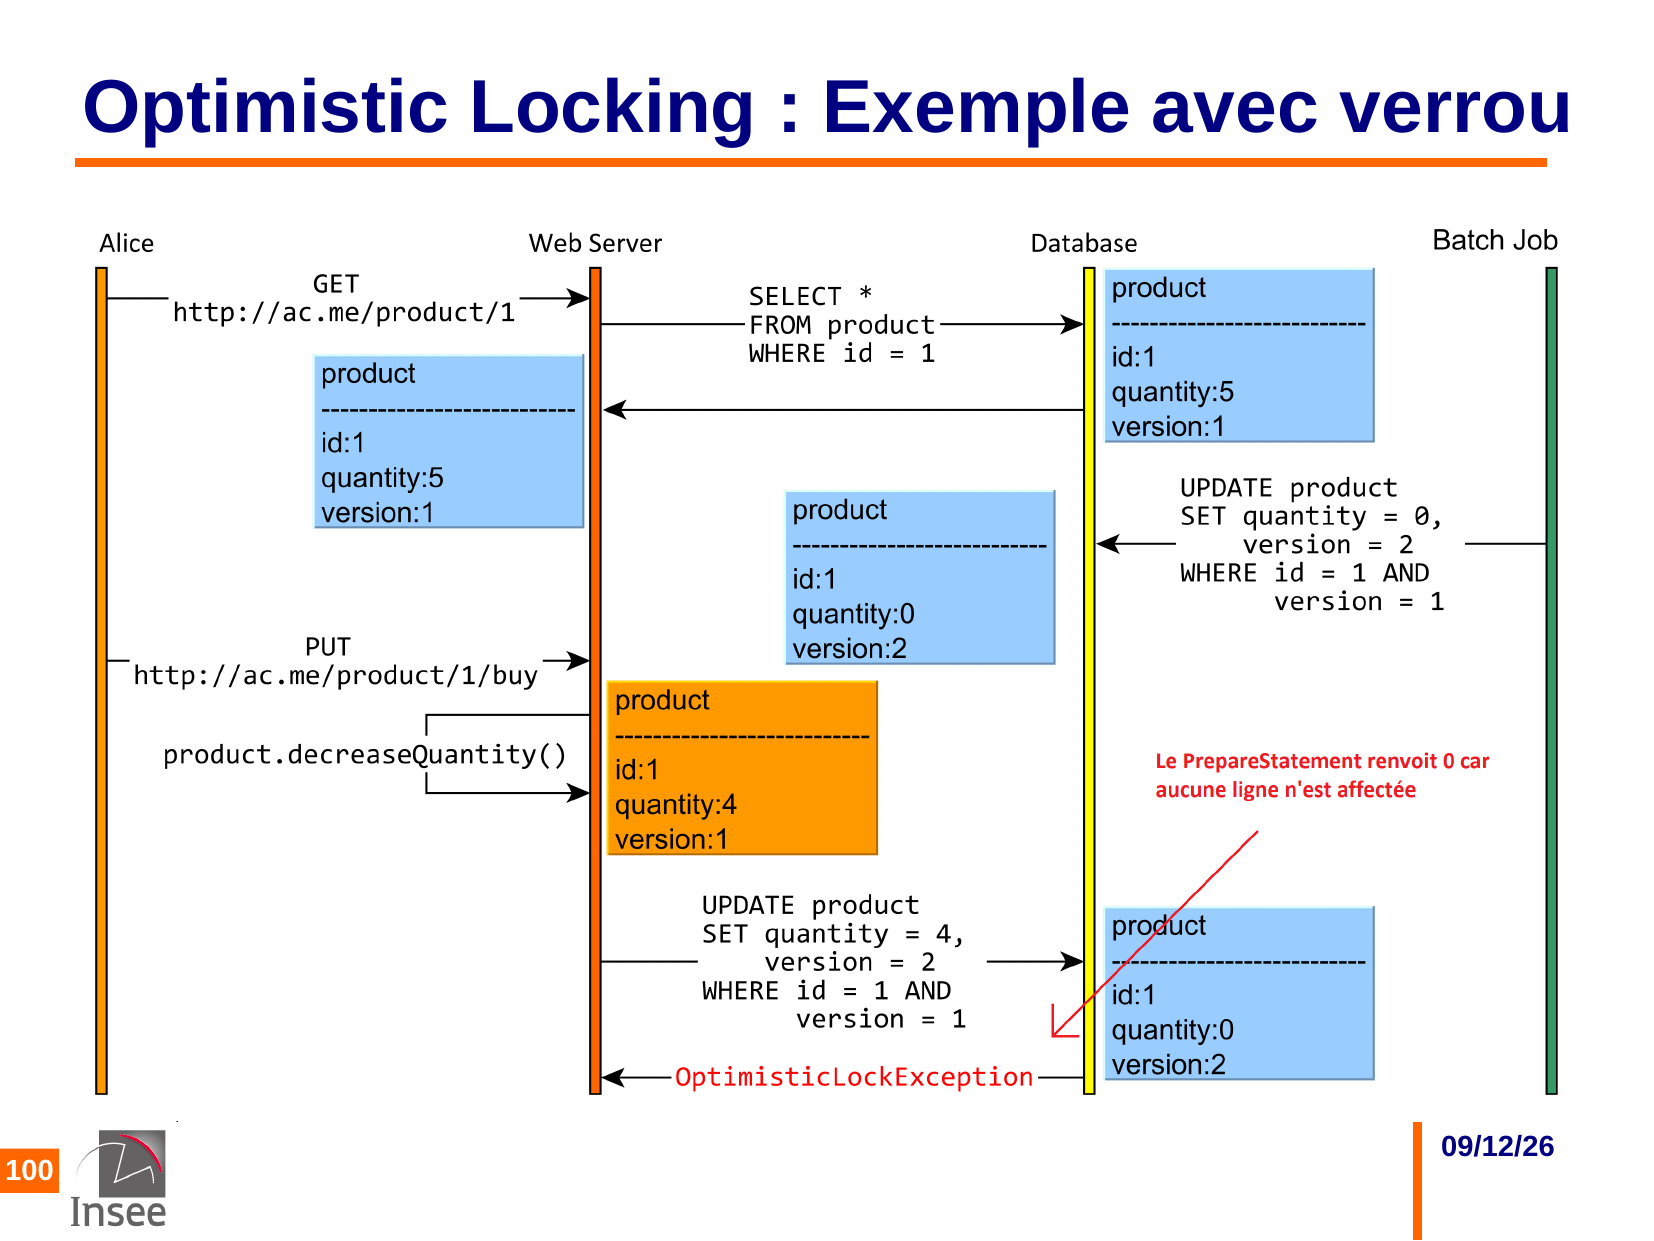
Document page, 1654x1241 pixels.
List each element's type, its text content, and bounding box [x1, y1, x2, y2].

title Optimistic Locking : Exemple avec verrou [82, 49, 1619, 163]
picture [95, 229, 1558, 1095]
picture [62, 1121, 178, 1241]
